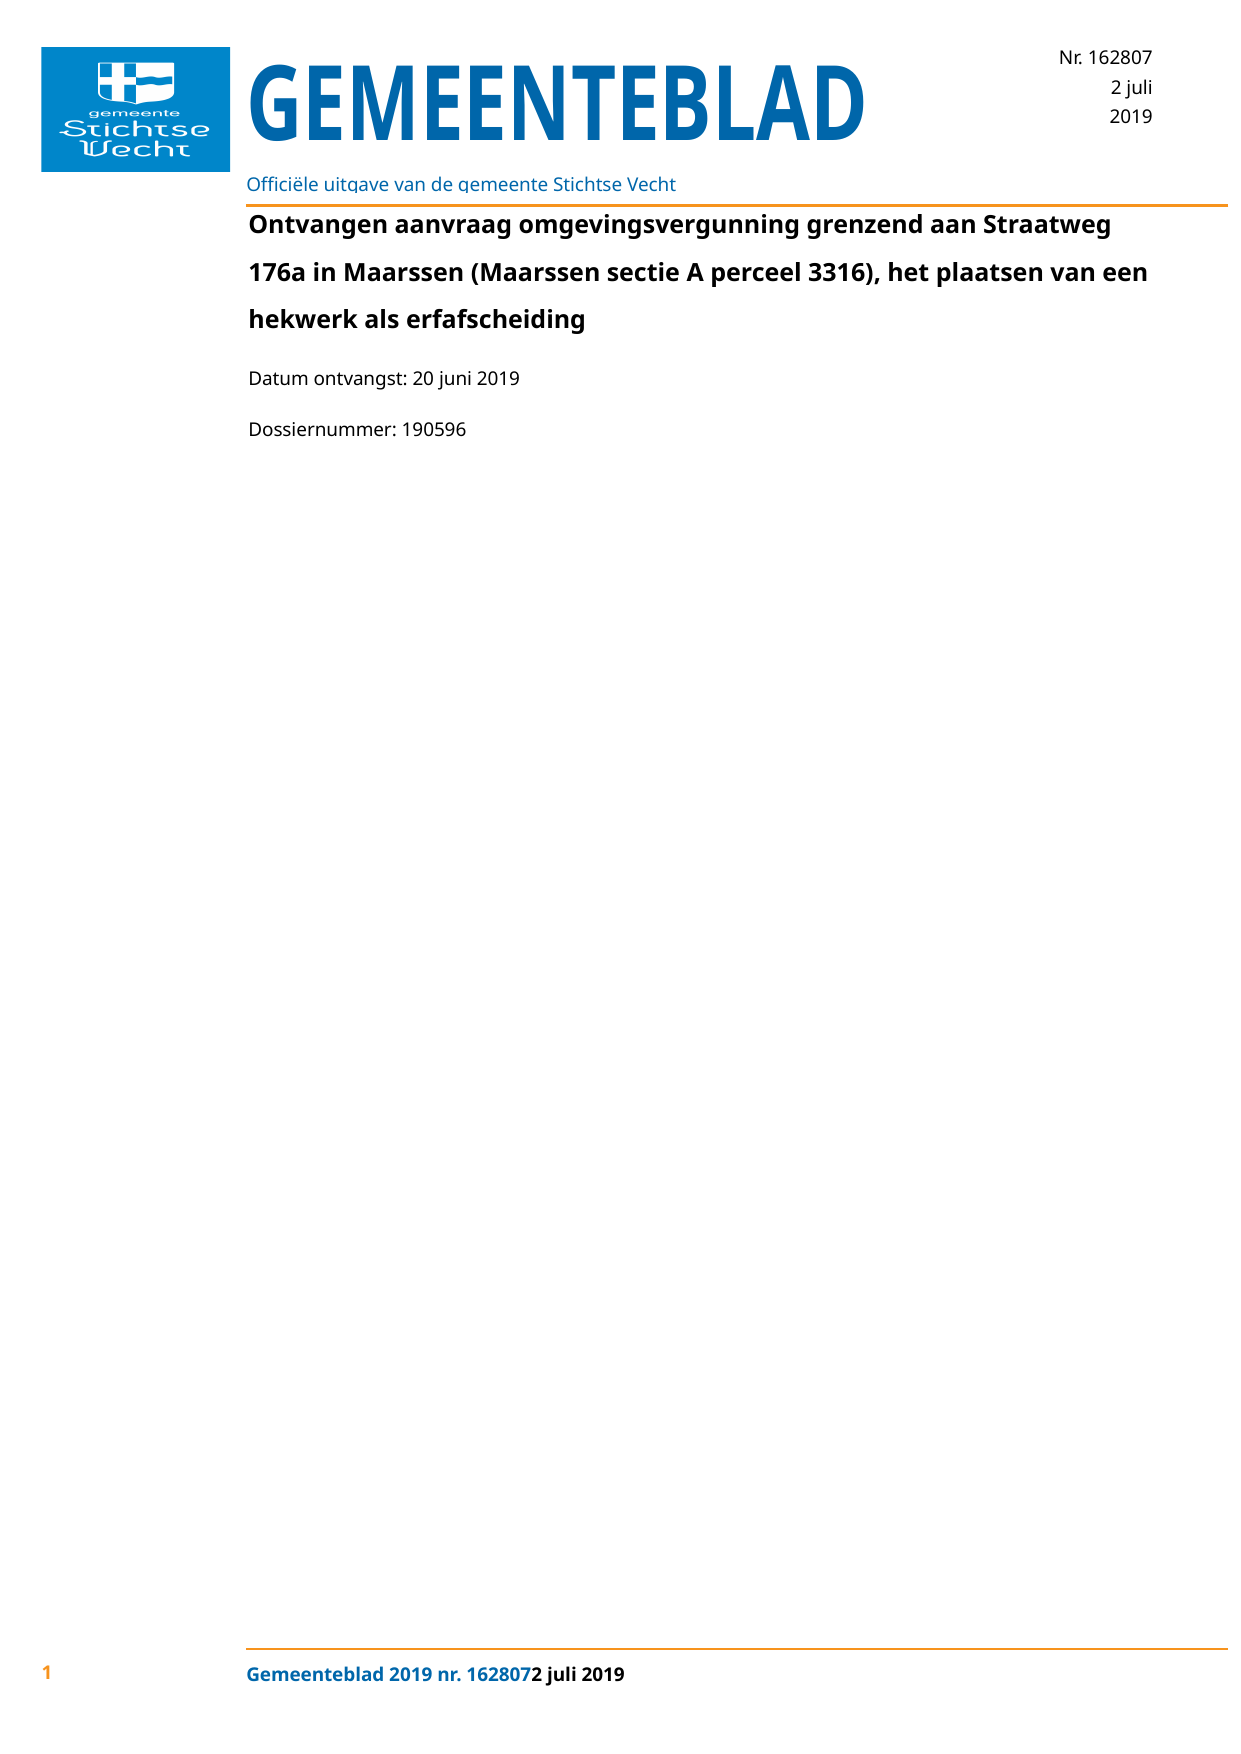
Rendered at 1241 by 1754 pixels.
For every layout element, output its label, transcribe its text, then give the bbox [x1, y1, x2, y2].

picture [137, 63, 174, 103]
text Ontvangen aanvraag omgevingsvergunning grenzend aan Straatweg 176a in Maarssen (Maarssen sectie A perceel 3316), het plaatsen van een hekwerk als erfafscheiding [248, 207, 1152, 336]
picture [99, 63, 135, 101]
text Datum ontvangst: 20 juni 2019 [248, 366, 1152, 391]
text Dossiernummer: 190596 [248, 416, 1152, 442]
